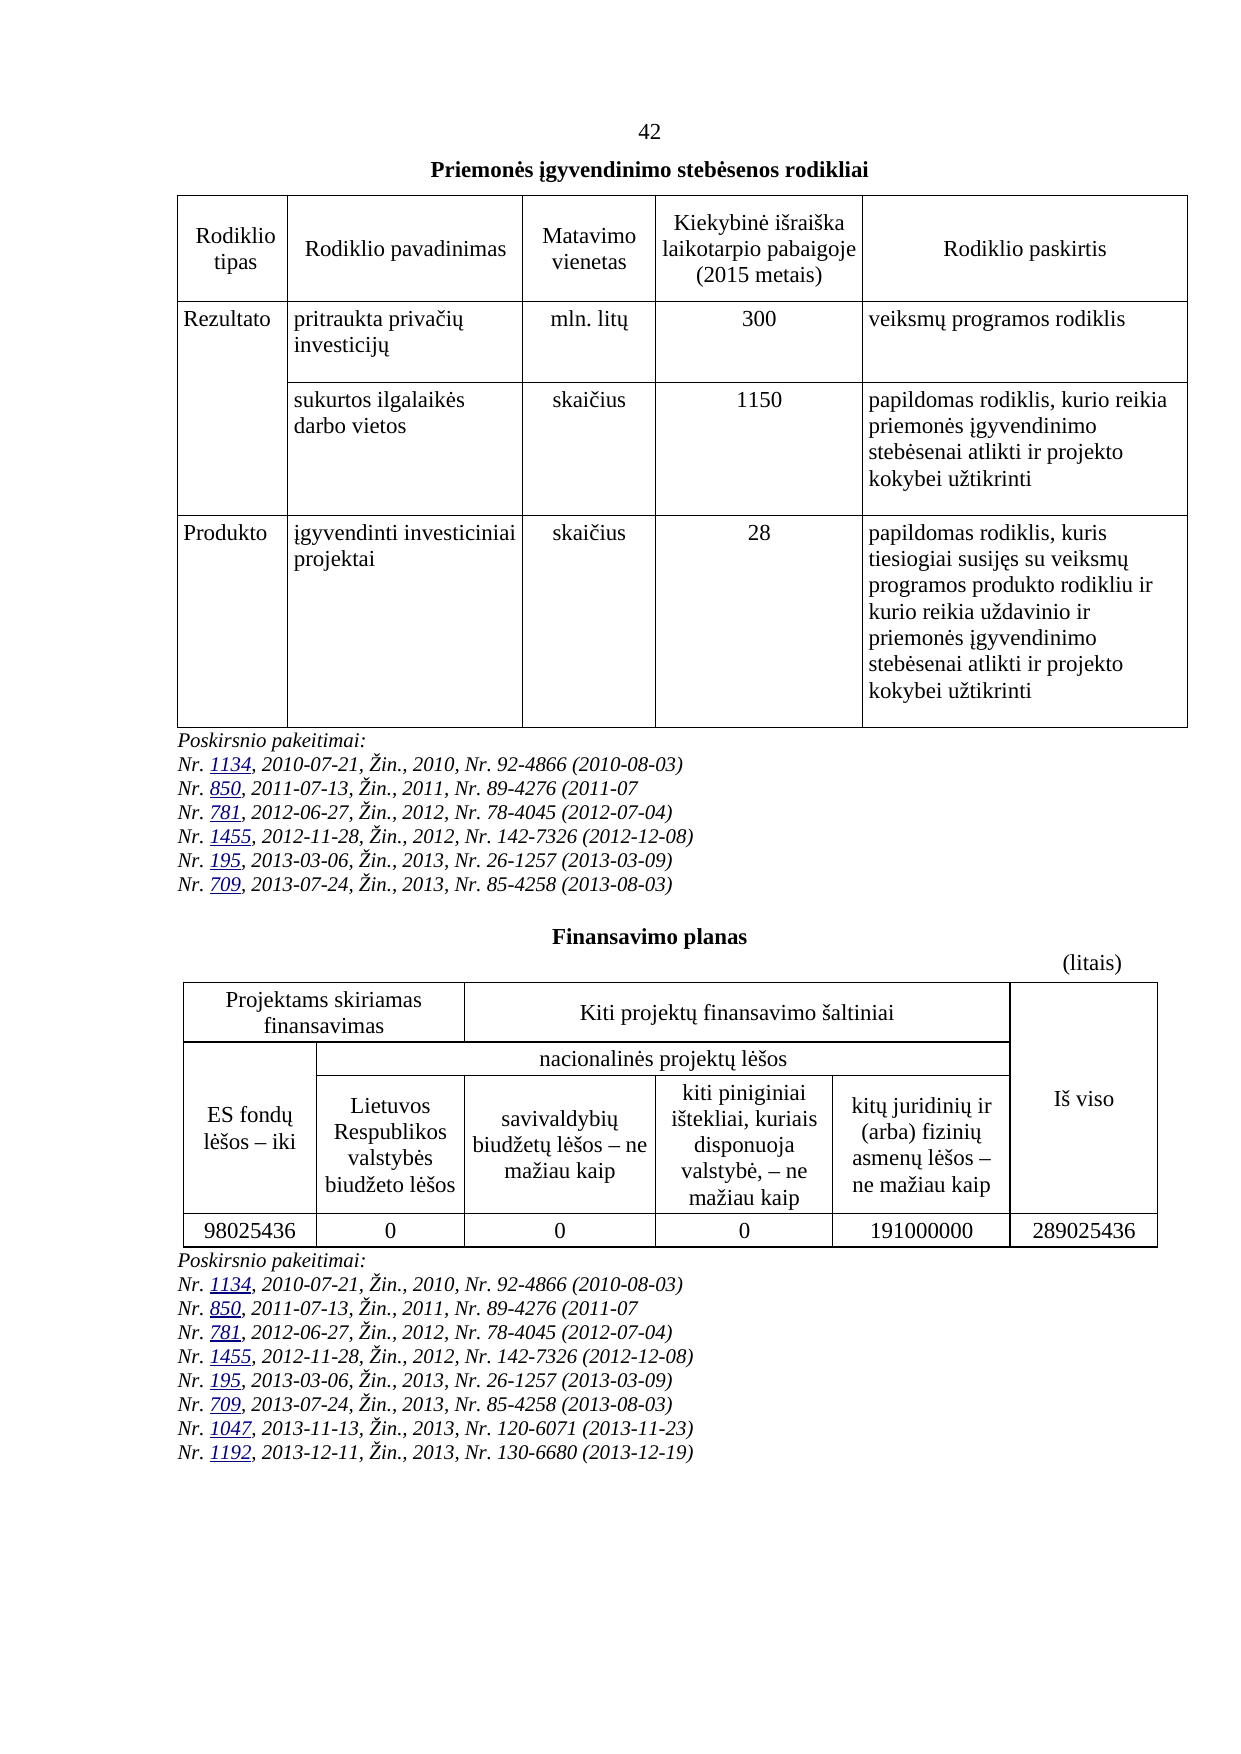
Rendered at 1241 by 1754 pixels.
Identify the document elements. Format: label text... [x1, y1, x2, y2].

text Nr. 1134, 2010-07-21, Žin., 2010, Nr. 92-4866 (2010-08-03) [177, 1272, 1122, 1296]
table_cell 0 [317, 1214, 464, 1246]
table_header Iš viso [1011, 983, 1157, 1213]
text Nr. 709, 2013-07-24, Žin., 2013, Nr. 85-4258 (2013-08-03) [177, 872, 1122, 896]
text Nr. 850, 2011-07-13, Žin., 2011, Nr. 89-4276 (2011-07 [177, 776, 1122, 800]
table_cell 98025436 [184, 1214, 316, 1246]
table_header Rodiklio paskirtis [863, 196, 1187, 301]
table_cell Rezultato [178, 302, 287, 515]
text Nr. 1192, 2013-12-11, Žin., 2013, Nr. 130-6680 (2013-12-19) [177, 1440, 1122, 1464]
table_cell Lietuvos Respublikos valstybės biudžeto lėšos [317, 1076, 464, 1213]
text (litais) [177, 949, 1122, 976]
table_cell savivaldybių biudžetų lėšos – ne mažiau kaip [465, 1076, 655, 1213]
table_cell 289025436 [1011, 1214, 1157, 1246]
table_header Kiti projektų finansavimo šaltiniai [465, 983, 1009, 1041]
text Finansavimo planas [177, 923, 1122, 949]
text Nr. 781, 2012-06-27, Žin., 2012, Nr. 78-4045 (2012-07-04) [177, 800, 1122, 824]
table_header Rodiklio tipas [178, 196, 287, 301]
table_cell papildomas rodiklis, kuris tiesiogiai susijęs su veiksmų programos produkto rodikliu ir kurio reikia uždavinio ir priemonės įgyvendinimo stebėsenai atlikti ir projekto kokybei užtikrinti [863, 516, 1187, 727]
table_cell Produkto [178, 516, 287, 727]
text Priemonės įgyvendinimo stebėsenos rodikliai [177, 156, 1122, 182]
table_header Kiekybinė išraiška laikotarpio pabaigoje (2015 metais) [656, 196, 862, 301]
text Poskirsnio pakeitimai: [177, 1247, 1122, 1272]
table_cell nacionalinės projektų lėšos [317, 1043, 1009, 1074]
table_header Projektams skiriamas finansavimas [184, 983, 464, 1041]
table_cell 0 [465, 1214, 655, 1246]
table_cell 1150 [656, 383, 862, 515]
text Poskirsnio pakeitimai: [177, 728, 1122, 752]
table_cell kitų juridinių ir (arba) fizinių asmenų lėšos – ne mažiau kaip [833, 1076, 1009, 1213]
table_cell 28 [656, 516, 862, 727]
table_cell ES fondų lėšos – iki [184, 1043, 316, 1213]
table_cell įgyvendinti investiciniai projektai [288, 516, 522, 727]
table_cell 300 [656, 302, 862, 382]
table_header Rodiklio pavadinimas [288, 196, 522, 301]
text Nr. 850, 2011-07-13, Žin., 2011, Nr. 89-4276 (2011-07 [177, 1296, 1122, 1320]
text Nr. 781, 2012-06-27, Žin., 2012, Nr. 78-4045 (2012-07-04) [177, 1320, 1122, 1344]
table_cell sukurtos ilgalaikės darbo vietos [288, 383, 522, 515]
table_cell papildomas rodiklis, kurio reikia priemonės įgyvendinimo stebėsenai atlikti ir projekto kokybei užtikrinti [863, 383, 1187, 515]
table_cell 191000000 [833, 1214, 1009, 1246]
table_cell 0 [656, 1214, 832, 1246]
text Nr. 1134, 2010-07-21, Žin., 2010, Nr. 92-4866 (2010-08-03) [177, 752, 1122, 776]
table_cell kiti piniginiai ištekliai, kuriais disponuoja valstybė, – ne mažiau kaip [656, 1076, 832, 1213]
table_header Matavimo vienetas [523, 196, 655, 301]
table_cell mln. litų [523, 302, 655, 382]
text Nr. 1455, 2012-11-28, Žin., 2012, Nr. 142-7326 (2012-12-08) [177, 824, 1122, 848]
text Nr. 195, 2013-03-06, Žin., 2013, Nr. 26-1257 (2013-03-09) [177, 848, 1122, 872]
table_cell pritraukta privačių investicijų [288, 302, 522, 382]
table_cell skaičius [523, 383, 655, 515]
text Nr. 1455, 2012-11-28, Žin., 2012, Nr. 142-7326 (2012-12-08) [177, 1344, 1122, 1368]
text Nr. 709, 2013-07-24, Žin., 2013, Nr. 85-4258 (2013-08-03) [177, 1392, 1122, 1416]
table_cell veiksmų programos rodiklis [863, 302, 1187, 382]
text Nr. 1047, 2013-11-13, Žin., 2013, Nr. 120-6071 (2013-11-23) [177, 1416, 1122, 1440]
table_cell skaičius [523, 516, 655, 727]
text Nr. 195, 2013-03-06, Žin., 2013, Nr. 26-1257 (2013-03-09) [177, 1368, 1122, 1392]
